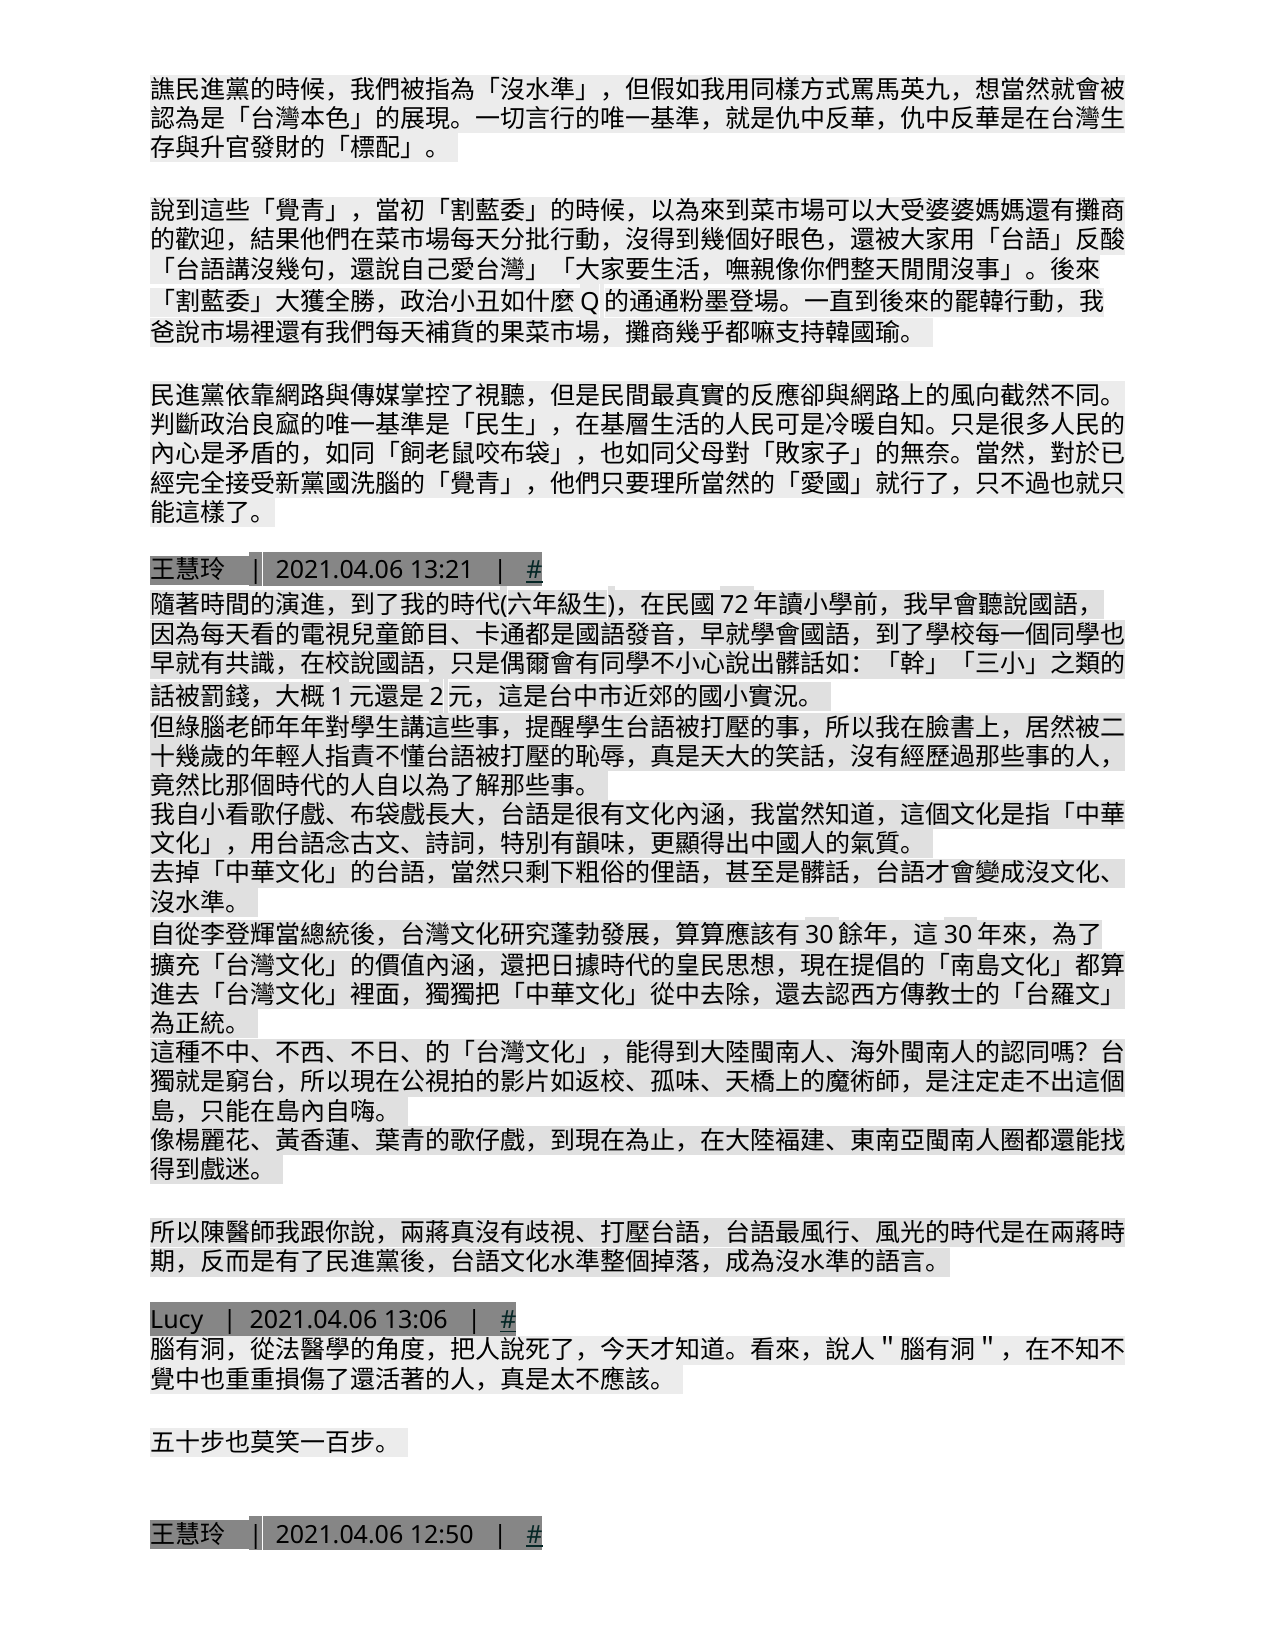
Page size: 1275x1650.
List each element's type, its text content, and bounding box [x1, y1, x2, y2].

text Lucy | 2021.04.06 13:06 | # [150, 1302, 1125, 1336]
text 譙民進黨的時候，我們被指為「沒水準」，但假如我用同樣方式罵馬英九，想當然就會被認為是「台灣本色」的展現。一切言行的唯一基準，就是仇中反華，仇中反華是在台灣生存與升官發財的「標配」。 說到這些「覺青」，當初「割藍委」的時候，以為來到菜市場可以大受婆婆媽媽還有攤商的歡迎，結果他們在菜市場每天分批行動，沒得到幾個好眼色，還被大家用「台語」反酸「台語講沒幾句，還說自己愛台灣」「大家要生活，嘸親像你們整天閒閒沒事」。後來「割藍委」大獲全勝，政治小丑如什麼Q的通通粉墨登場。一直到後來的罷韓行動，我爸說市場裡還有我們每天補貨的果菜市場，攤商幾乎都嘛支持韓國瑜。 民進黨依靠網路與傳媒掌控了視聽，但是民間最真實的反應卻與網路上的風向截然不同。判斷政治良窳的唯一基準是「民生」，在基層生活的人民可是冷暖自知。只是很多人民的內心是矛盾的，如同「飼老鼠咬布袋」，也如同父母對「敗家子」的無奈。當然，對於已經完全接受新黨國洗腦的「覺青」，他們只要理所當然的「愛國」就行了，只不過也就只能這樣了。 [150, 75, 1125, 527]
text 王慧玲 | 2021.04.06 13:21 | # [150, 552, 1125, 586]
text 腦有洞，從法醫學的角度，把人說死了，今天才知道。看來，說人＂腦有洞＂，在不知不覺中也重重損傷了還活著的人，真是太不應該。 五十步也莫笑一百步。 [150, 1336, 1125, 1491]
text 隨著時間的演進，到了我的時代(六年級生)，在民國72年讀小學前，我早會聽說國語，因為每天看的電視兒童節目、卡通都是國語發音，早就學會國語，到了學校每一個同學也早就有共識，在校說國語，只是偶爾會有同學不小心說出髒話如：「幹」「三小」之類的話被罰錢，大概1元還是2元，這是台中市近郊的國小實況。 但綠腦老師年年對學生講這些事，提醒學生台語被打壓的事，所以我在臉書上，居然被二十幾歲的年輕人指責不懂台語被打壓的恥辱，真是天大的笑話，沒有經歷過那些事的人，竟然比那個時代的人自以為了解那些事。 我自小看歌仔戲、布袋戲長大，台語是很有文化內涵，我當然知道，這個文化是指「中華文化」，用台語念古文、詩詞，特別有韻味，更顯得出中國人的氣質。 去掉「中華文化」的台語，當然只剩下粗俗的俚語，甚至是髒話，台語才會變成沒文化、沒水準。 自從李登輝當總統後，台灣文化研究蓬勃發展，算算應該有30餘年，這30年來，為了擴充「台灣文化」的價值內涵，還把日據時代的皇民思想，現在提倡的「南島文化」都算進去「台灣文化」裡面，獨獨把「中華文化」從中去除，還去認西方傳教士的「台羅文」為正統。 這種不中、不西、不日、的「台灣文化」，能得到大陸閩南人、海外閩南人的認同嗎？台獨就是窮台，所以現在公視拍的影片如返校、孤味、天橋上的魔術師，是注定走不出這個島，只能在島內自嗨。 像楊麗花、黃香蓮、葉青的歌仔戲，到現在為止，在大陸褔建、東南亞閩南人圈都還能找得到戲迷。 所以陳醫師我跟你說，兩蔣真沒有歧視、打壓台語，台語最風行、風光的時代是在兩蔣時期，反而是有了民進黨後，台語文化水準整個掉落，成為沒水準的語言。 [150, 586, 1125, 1277]
text 王慧玲 | 2021.04.06 12:50 | # [150, 1516, 1125, 1550]
